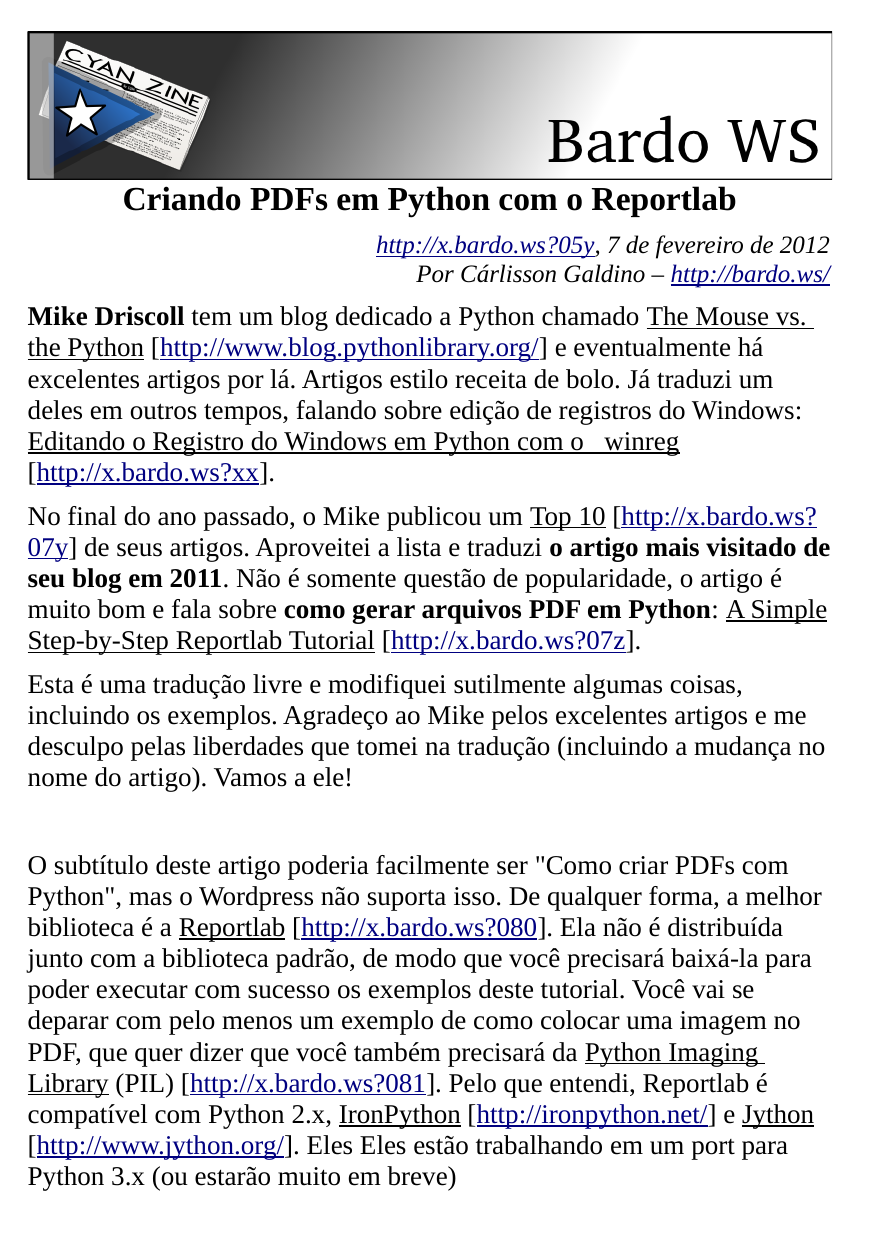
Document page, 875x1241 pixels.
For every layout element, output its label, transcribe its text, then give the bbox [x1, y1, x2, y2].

text Esta é uma tradução livre e modifiquei sutilmente algumas coisas, incluindo os exemplos. Agradeço ao Mike pelos excelentes artigos e me desculpo pelas liberdades que tomei na tradução (incluindo a mudança no nome do artigo). Vamos a ele! [27, 668, 832, 793]
text O subtítulo deste artigo poderia facilmente ser "Como criar PDFs com Python", mas o Wordpress não suporta isso. De qualquer forma, a melhor biblioteca é a Reportlab [http://x.bardo.ws?080]. Ela não é distribuída junto com a biblioteca padrão, de modo que você precisará baixá-la para poder executar com sucesso os exemplos deste tutorial. Você vai se deparar com pelo menos um exemplo de como colocar uma imagem no PDF, que quer dizer que você também precisará da Python Imaging Library (PIL) [http://x.bardo.ws?081]. Pelo que entendi, Reportlab é compatível com Python 2.x, IronPython [http://ironpython.net/] e Jython [http://www.jython.org/]. Eles Eles estão trabalhando em um port para Python 3.x (ou estarão muito em breve) [27, 849, 832, 1191]
picture [27, 31, 833, 180]
subtitle Criando PDFs em Python com o Reportlab [27, 180, 832, 218]
text Mike Driscoll tem um blog dedicado a Python chamado The Mouse vs. the Python [http://www.blog.pythonlibrary.org/] e eventualmente há excelentes artigos por lá. Artigos estilo receita de bolo. Já traduzi um deles em outros tempos, falando sobre edição de registros do Windows: Editando o Registro do Windows em Python com o _winreg [http://x.bardo.ws?xx]. [27, 300, 832, 487]
text No final do ano passado, o Mike publicou um Top 10 [http://x.bardo.ws?07y] de seus artigos. Aproveitei a lista e traduzi o artigo mais visitado de seu blog em 2011. Não é somente questão de popularidade, o artigo é muito bom e fala sobre como gerar arquivos PDF em Python: A Simple Step-by-Step Reportlab Tutorial [http://x.bardo.ws?07z]. [27, 500, 832, 656]
text http://x.bardo.ws?05y, 7 de fevereiro de 2012 Por Cárlisson Galdino – http://bardo.ws/ [27, 231, 832, 288]
